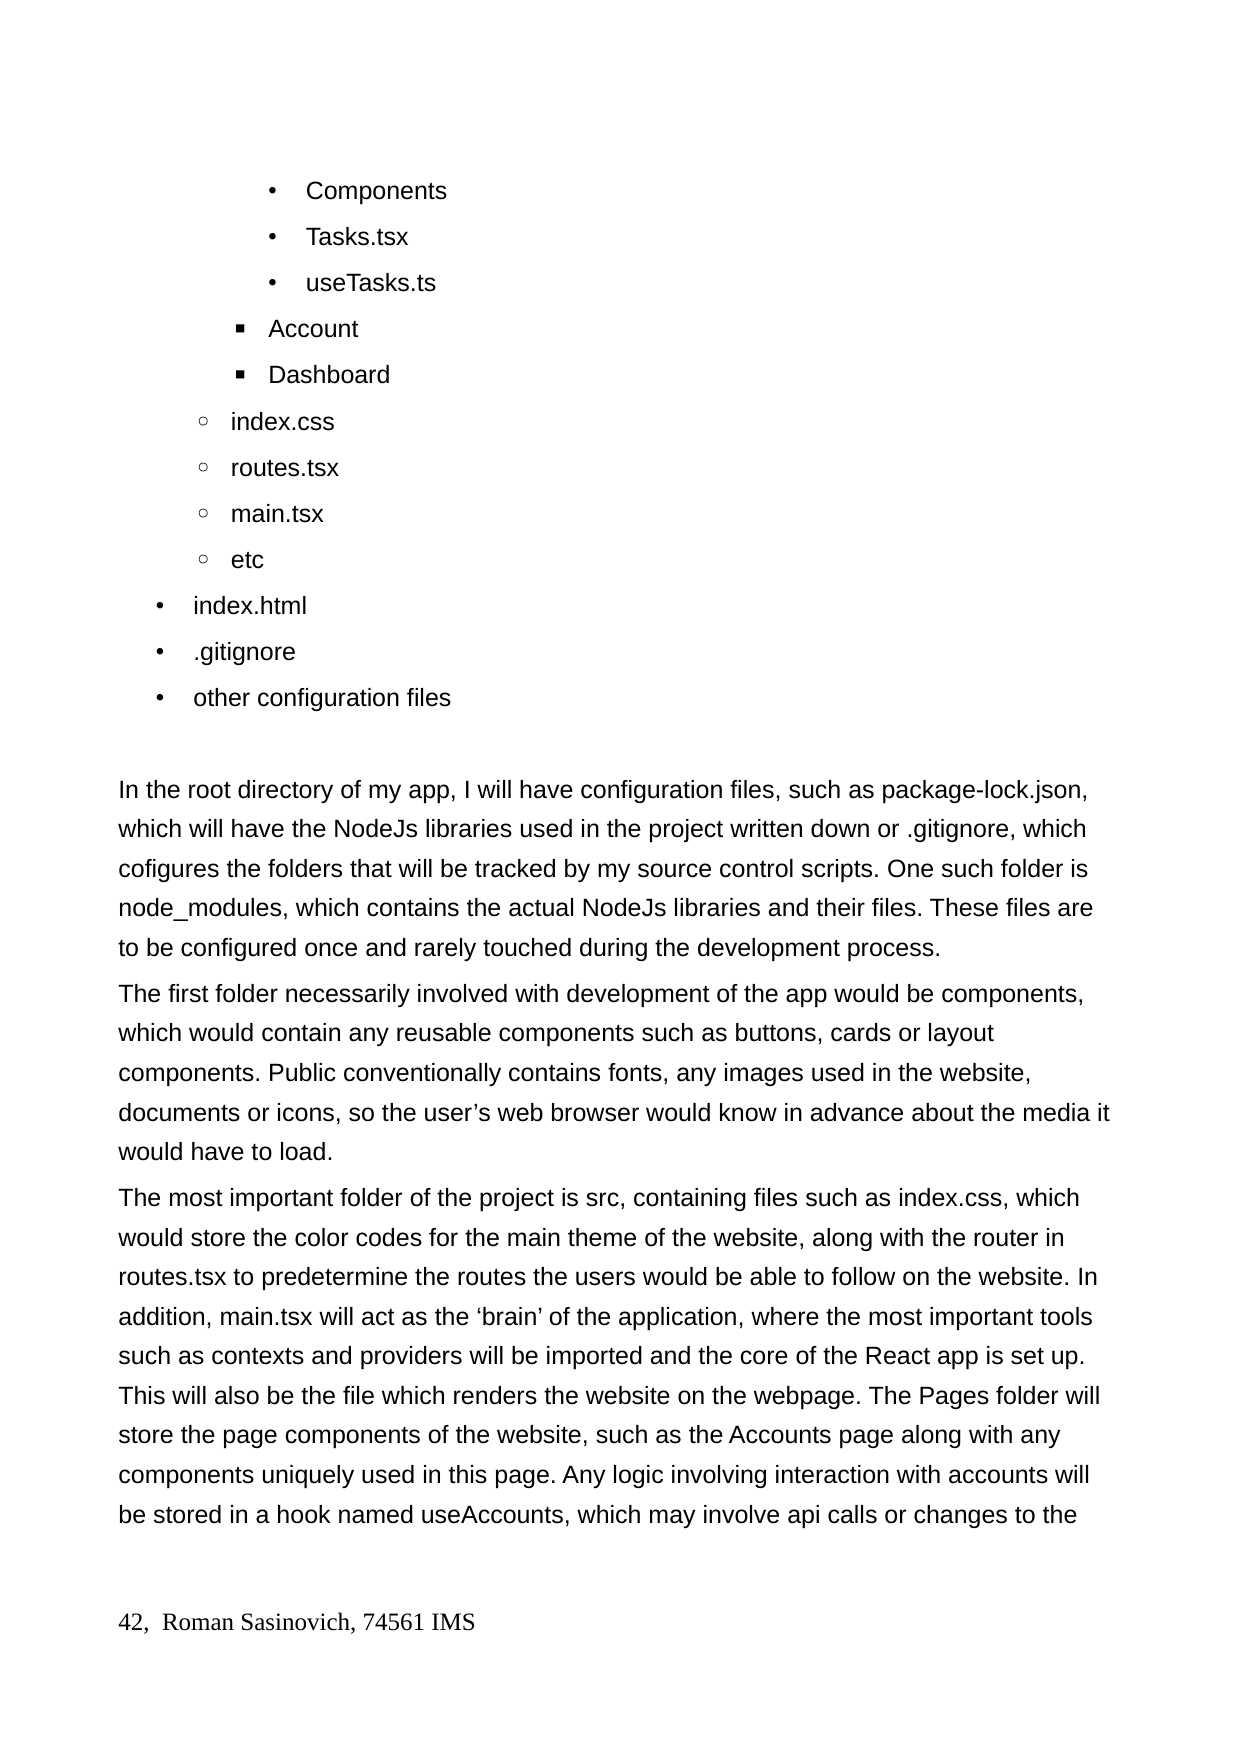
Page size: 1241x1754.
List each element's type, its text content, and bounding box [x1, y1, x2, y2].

text In the root directory of my app, I will have configuration files, such as package-lock.json, which will have the NodeJs libraries used in the project written down or .gitignore, which cofigures the folders that will be tracked by my source control scripts. One such folder is node_modules, which contains the actual NodeJs libraries and their files. These files are to be configured once and rarely touched during the development process. [118, 775, 1122, 962]
text The first folder necessarily involved with development of the app would be components, which would contain any reusable components such as buttons, cards or layout components. Public conventionally contains fonts, any images used in the website, documents or icons, so the user’s web browser would know in advance about the media it would have to load. [118, 979, 1122, 1166]
list other configuration files [156, 683, 1122, 712]
text The most important folder of the project is src, containing files such as index.css, which would store the color codes for the main theme of the website, along with the router in routes.tsx to predetermine the routes the users would be able to follow on the website. In addition, main.tsx will act as the ‘brain’ of the application, where the most important tools such as contexts and providers will be imported and the core of the React app is set up. This will also be the file which renders the website on the webpage. The Pages folder will store the page components of the website, such as the Accounts page along with any components uniquely used in this page. Any logic involving interaction with accounts will be stored in a hook named useAccounts, which may involve api calls or changes to the [118, 1183, 1122, 1528]
list useTasks.ts [268, 268, 1122, 297]
list Dashboard [231, 361, 1122, 389]
list Account [231, 314, 1122, 343]
list Tasks.tsx [268, 222, 1122, 251]
list .gitignore [156, 637, 1122, 666]
list main.tsx [193, 499, 1122, 527]
list index.css [193, 407, 1122, 435]
list etc [193, 545, 1122, 573]
list routes.tsx [193, 453, 1122, 481]
list Components [268, 176, 1122, 205]
list index.html [156, 591, 1122, 619]
